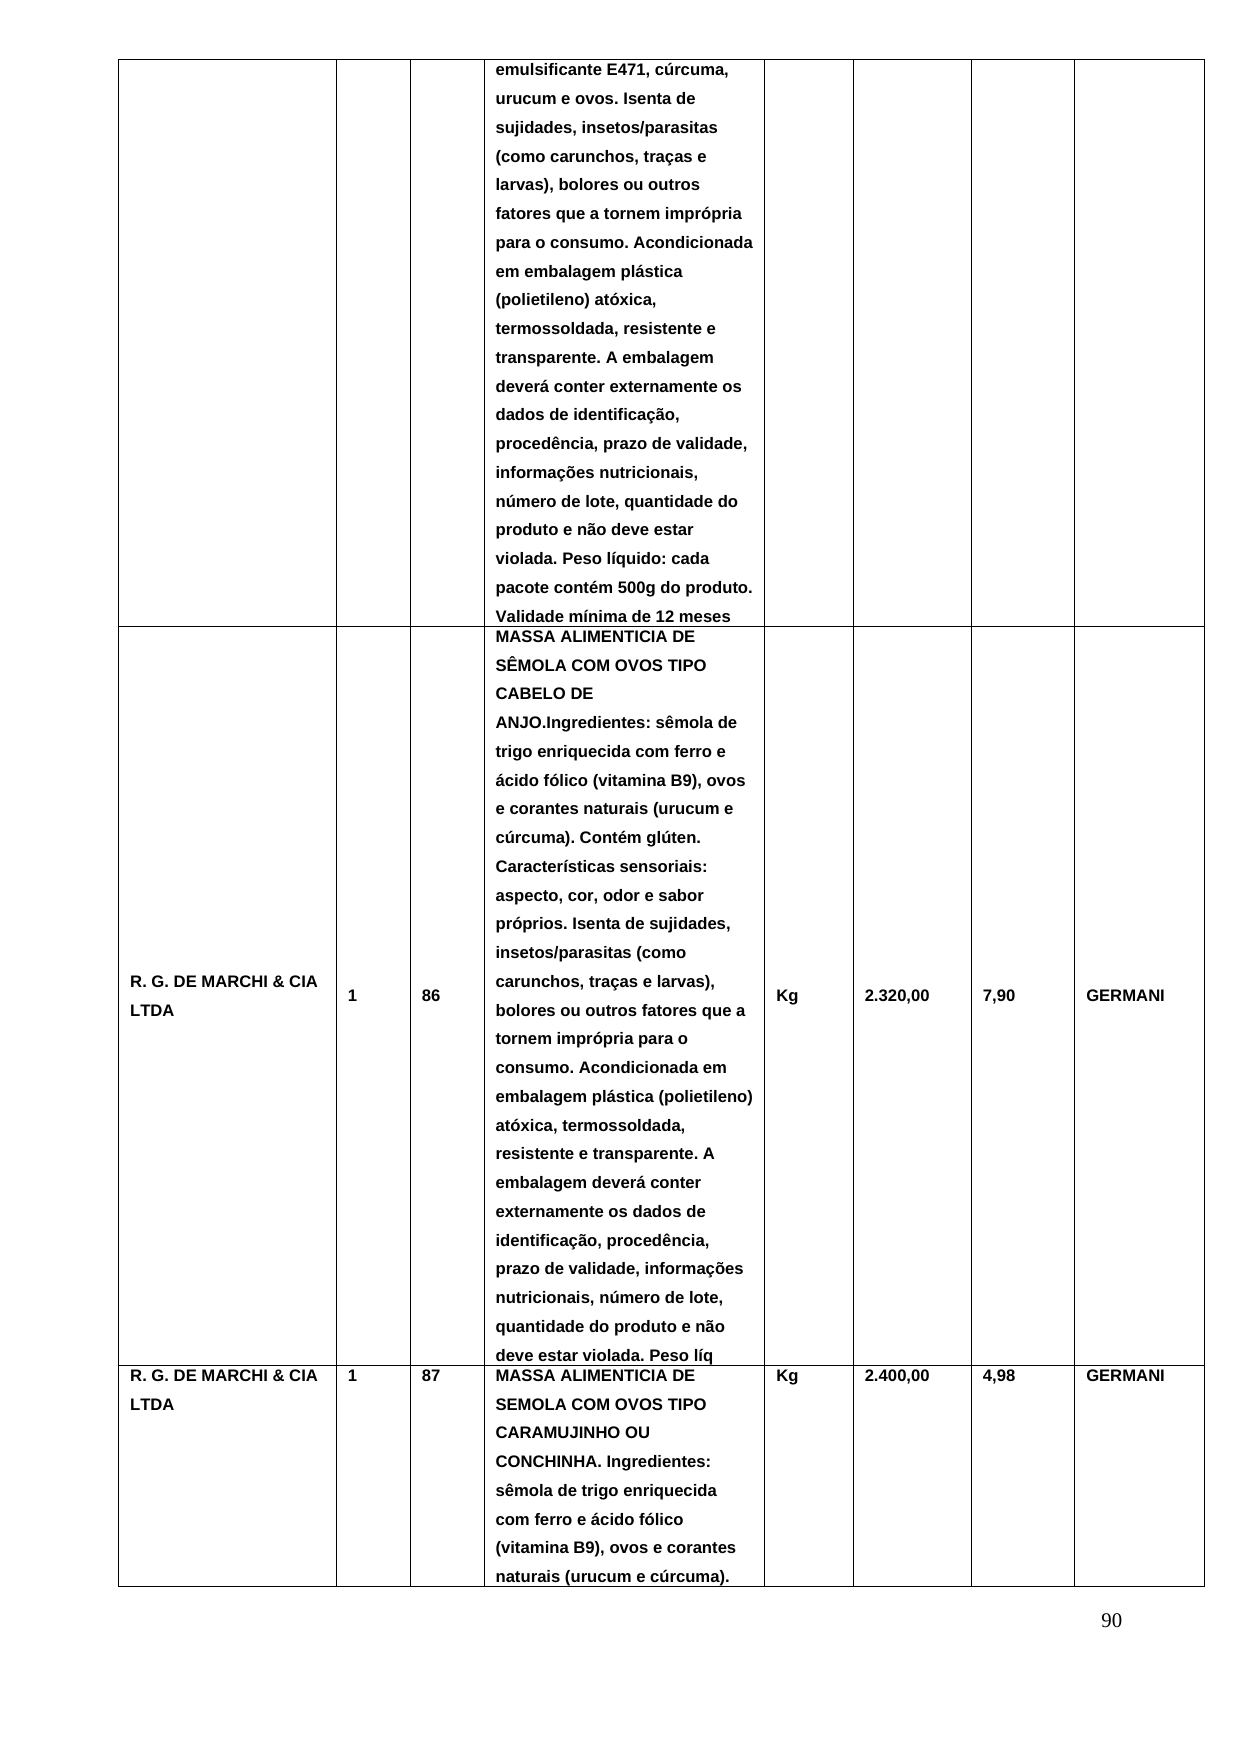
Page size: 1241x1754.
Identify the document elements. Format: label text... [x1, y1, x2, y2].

table_cell [1075, 60, 1204, 626]
table_cell [411, 60, 484, 626]
table_cell 1 [337, 1366, 410, 1586]
table_cell [972, 60, 1074, 626]
table_cell MASSA ALIMENTICIA DE SEMOLA COM OVOS TIPO CARAMUJINHO OU CONCHINHA. Ingredientes: sêmola de trigo enriquecida com ferro e ácido fólico (vitamina B9), ovos e corantes naturais (urucum e cúrcuma). [485, 1366, 764, 1586]
table_cell Kg [765, 1366, 853, 1586]
table_cell 7,90 [972, 627, 1074, 1364]
table_cell R. G. DE MARCHI & CIA LTDA [119, 1366, 336, 1586]
table_cell [765, 60, 853, 626]
table_cell 2.400,00 [854, 1366, 971, 1586]
table_cell emulsificante E471, cúrcuma, urucum e ovos. Isenta de sujidades, insetos/parasitas (como carunchos, traças e larvas), bolores ou outros fatores que a tornem imprópria para o consumo. Acondicionada em embalagem plástica (polietileno) atóxica, termossoldada, resistente e transparente. A embalagem deverá conter externamente os dados de identificação, procedência, prazo de validade, informações nutricionais, número de lote, quantidade do produto e não deve estar violada. Peso líquido: cada pacote contém 500g do produto. Validade mínima de 12 meses [485, 60, 764, 626]
table_cell GERMANI [1075, 627, 1204, 1364]
table_cell 4,98 [972, 1366, 1074, 1586]
table_cell R. G. DE MARCHI & CIA LTDA [119, 627, 336, 1364]
table_cell 87 [411, 1366, 484, 1586]
table_cell GERMANI [1075, 1366, 1204, 1586]
table_cell [119, 60, 336, 626]
table_cell 86 [411, 627, 484, 1364]
table_cell 2.320,00 [854, 627, 971, 1364]
table_cell MASSA ALIMENTICIA DE SÊMOLA COM OVOS TIPO CABELO DE ANJO.Ingredientes: sêmola de trigo enriquecida com ferro e ácido fólico (vitamina B9), ovos e corantes naturais (urucum e cúrcuma). Contém glúten. Características sensoriais: aspecto, cor, odor e sabor próprios. Isenta de sujidades, insetos/parasitas (como carunchos, traças e larvas), bolores ou outros fatores que a tornem imprópria para o consumo. Acondicionada em embalagem plástica (polietileno) atóxica, termossoldada, resistente e transparente. A embalagem deverá conter externamente os dados de identificação, procedência, prazo de validade, informações nutricionais, número de lote, quantidade do produto e não deve estar violada. Peso líq [485, 627, 764, 1364]
table_cell 1 [337, 627, 410, 1364]
table_cell [854, 60, 971, 626]
table_cell Kg [765, 627, 853, 1364]
table_cell [337, 60, 410, 626]
